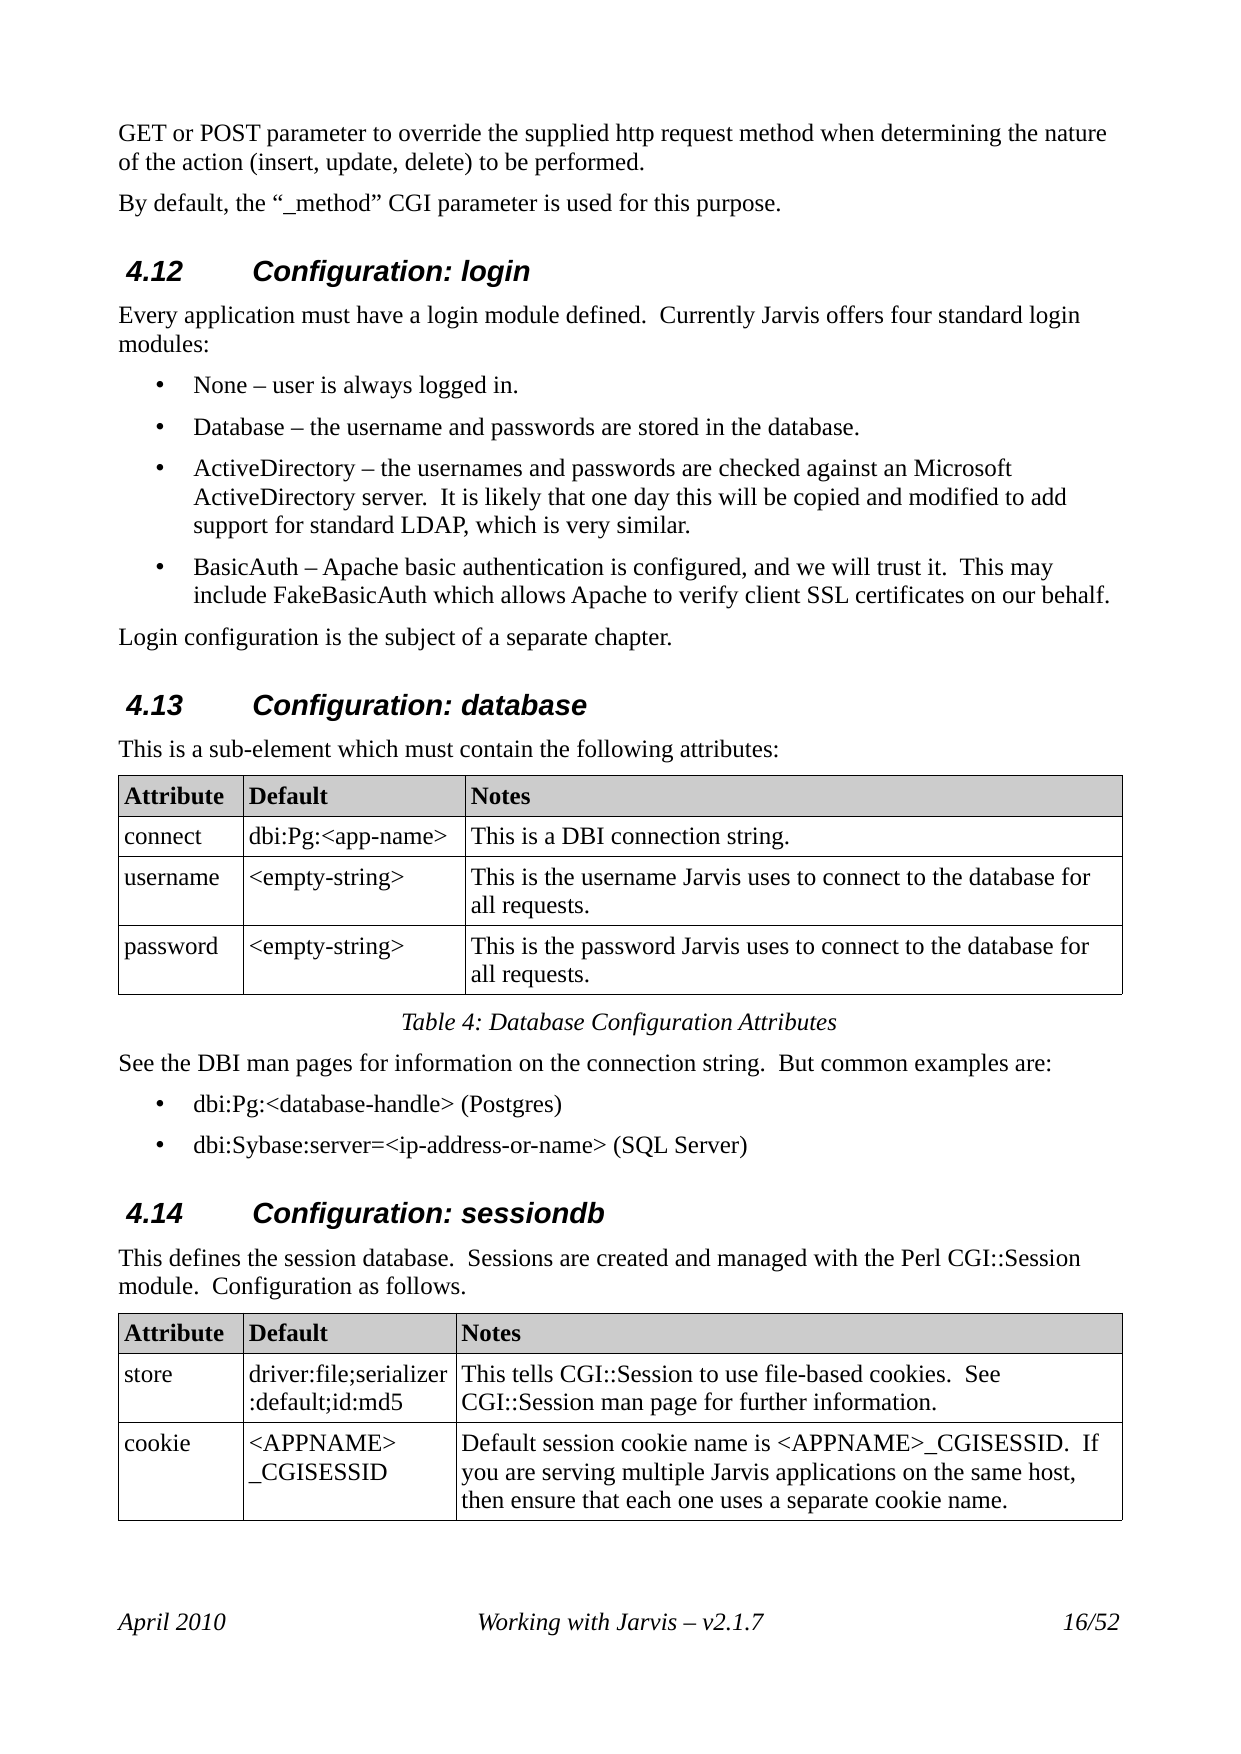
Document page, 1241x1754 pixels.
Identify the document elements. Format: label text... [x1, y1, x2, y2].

table_cell password [119, 926, 243, 994]
subtitle Configuration: database [118, 688, 1122, 721]
table_header Notes [466, 776, 1122, 816]
table_cell connect [119, 817, 243, 856]
table_header Default [244, 776, 465, 816]
table_cell This is a DBI connection string. [466, 817, 1122, 856]
table_header Default [244, 1314, 456, 1353]
table_header Attribute [119, 776, 243, 816]
text By default, the “_method” CGI parameter is used for this purpose. [118, 188, 1122, 217]
table_cell Default session cookie name is <APPNAME>_CGISESSID. If you are serving multiple Jarvis applications on the same host, then ensure that each one uses a separate cookie name. [457, 1423, 1122, 1520]
text Login configuration is the subject of a separate chapter. [118, 622, 1122, 650]
table_cell <APPNAME> _CGISESSID [244, 1423, 456, 1520]
text Every application must have a login module defined. Currently Jarvis offers four standard login modules: [118, 300, 1122, 358]
table_cell <empty-string> [244, 926, 465, 994]
list dbi:Pg:<database-handle> (Postgres) [156, 1089, 1122, 1118]
table_cell This is the password Jarvis uses to connect to the database for all requests. [466, 926, 1122, 994]
table_cell <empty-string> [244, 857, 465, 925]
table_cell username [119, 857, 243, 925]
list ActiveDirectory – the usernames and passwords are checked against an Microsoft ActiveDirectory server. It is likely that one day this will be copied and modified to add support for standard LDAP, which is very similar. [156, 453, 1122, 539]
subtitle Configuration: sessiondb [118, 1197, 1122, 1230]
list None – user is always logged in. [156, 370, 1122, 399]
list Database – the username and passwords are stored in the database. [156, 412, 1122, 440]
table_cell This tells CGI::Session to use file-based cookies. See CGI::Session man page for further information. [457, 1354, 1122, 1422]
text This defines the session database. Sessions are created and managed with the Perl CGI::Session module. Configuration as follows. [118, 1243, 1122, 1300]
text See the DBI man pages for information on the connection string. But common examples are: [118, 1048, 1122, 1077]
subtitle Configuration: login [118, 254, 1122, 288]
table_cell This is the username Jarvis uses to connect to the database for all requests. [466, 857, 1122, 925]
table_cell driver:file;serializer :default;id:md5 [244, 1354, 456, 1422]
table_cell cookie [119, 1423, 243, 1520]
text GET or POST parameter to override the supplied http request method when determining the nature of the action (insert, update, delete) to be performed. [118, 118, 1122, 176]
text This is a sub-element which must contain the following attributes: [118, 734, 1122, 763]
table_header Notes [457, 1314, 1122, 1353]
table_cell store [119, 1354, 243, 1422]
list dbi:Sybase:server=<ip-address-or-name> (SQL Server) [156, 1130, 1122, 1159]
table_cell dbi:Pg:<app-name> [244, 817, 465, 856]
table_header Attribute [119, 1314, 243, 1353]
text Table 4: Database Configuration Attributes [118, 1007, 1122, 1035]
list BasicAuth – Apache basic authentication is configured, and we will trust it. This may include FakeBasicAuth which allows Apache to verify client SSL certificates on our behalf. [156, 552, 1122, 609]
